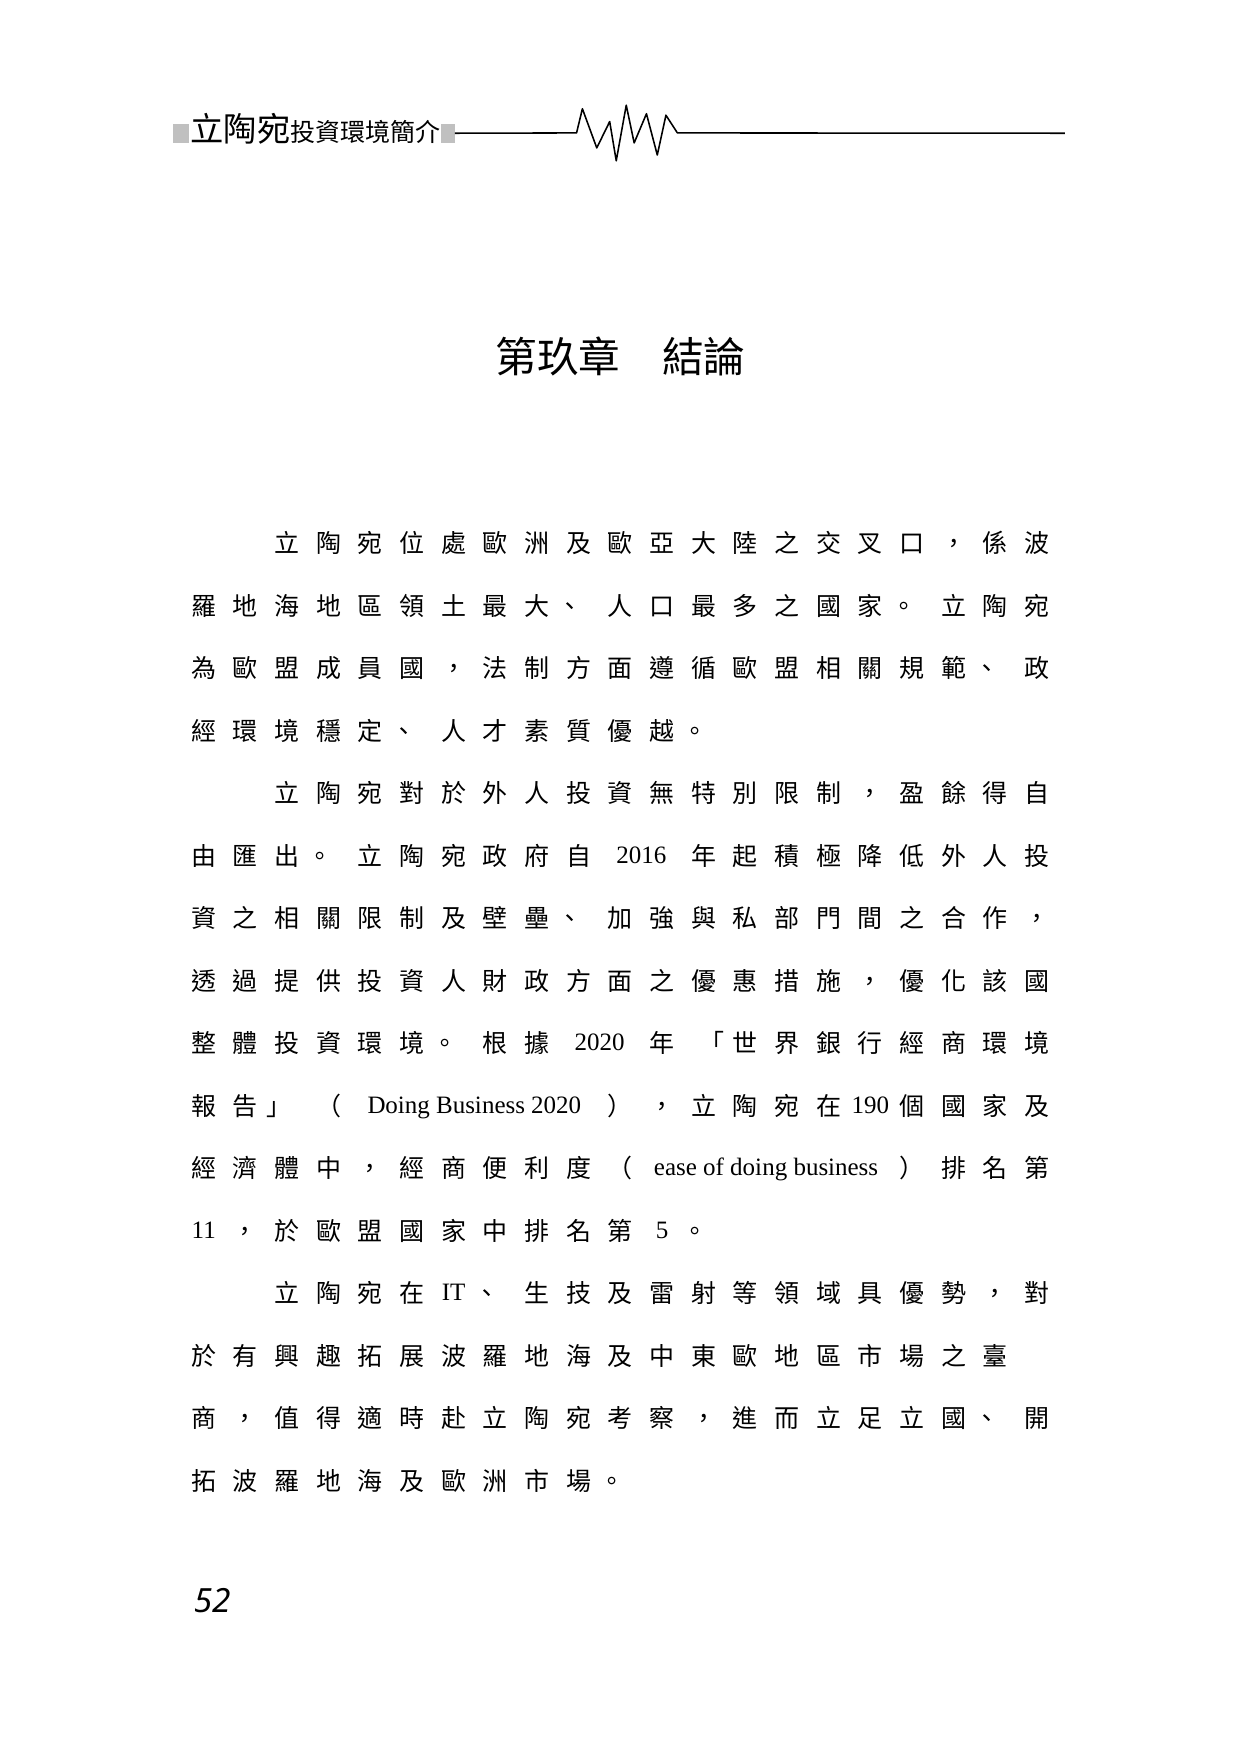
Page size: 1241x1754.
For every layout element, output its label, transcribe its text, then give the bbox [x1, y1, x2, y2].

text 第玖章 結論 [183, 313, 1058, 375]
text 立陶宛對於外人投資無特別限制，盈餘得自由匯出。立陶宛政府自2016年起積極降低外人投資之相關限制及壁壘、加強與私部門間之合作，透過提供投資人財政方面之優惠措施，優化該國整體投資環境。根據2020年「世界銀行經商環境報告」（Doing Business 2020），立陶宛在190個國家及經濟體中，經商便利度（ease of doing business）排名第11，於歐盟國家中排名第5。 [183, 750, 1058, 1250]
text 立陶宛位處歐洲及歐亞大陸之交叉口，係波羅地海地區領土最大、人口最多之國家。立陶宛為歐盟成員國，法制方面遵循歐盟相關規範、政經環境穩定、人才素質優越。 [183, 500, 1058, 750]
text 立陶宛在IT、生技及雷射等領域具優勢，對於有興趣拓展波羅地海及中東歐地區市場之臺商，值得適時赴立陶宛考察，進而立足立國、開拓波羅地海及歐洲市場。 [183, 1250, 1058, 1500]
